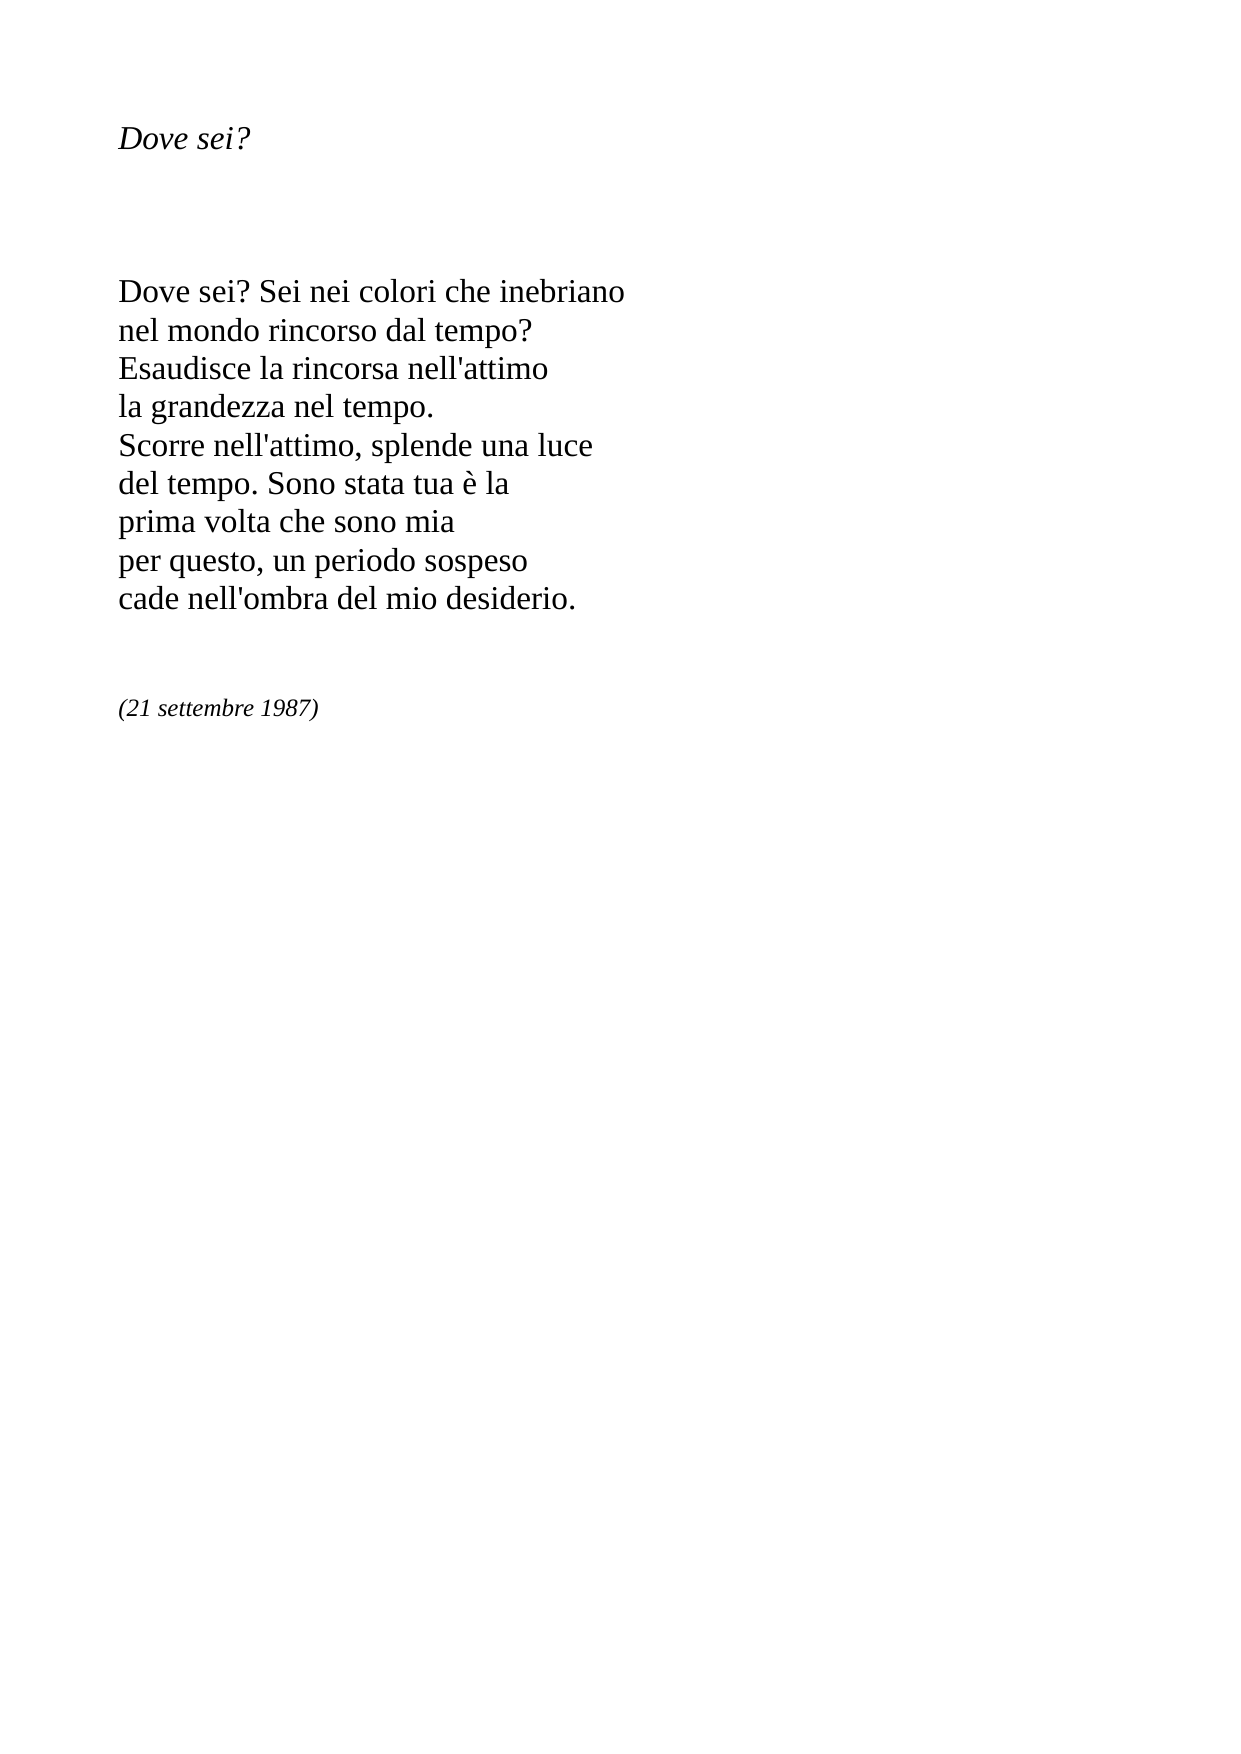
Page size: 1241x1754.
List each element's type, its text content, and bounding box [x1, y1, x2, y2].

text la grandezza nel tempo. [118, 386, 1122, 425]
text Dove sei? [118, 118, 1122, 156]
text cade nell'ombra del mio desiderio. [118, 578, 1122, 616]
text Scorre nell'attimo, splende una luce [118, 425, 1122, 463]
text Dove sei? Sei nei colori che inebriano [118, 271, 1122, 310]
text Esaudisce la rincorsa nell'attimo [118, 348, 1122, 386]
text per questo, un periodo sospeso [118, 540, 1122, 578]
text (21 settembre 1987) [118, 693, 1122, 722]
text nel mondo rincorso dal tempo? [118, 310, 1122, 348]
text prima volta che sono mia [118, 501, 1122, 540]
text del tempo. Sono stata tua è la [118, 463, 1122, 501]
